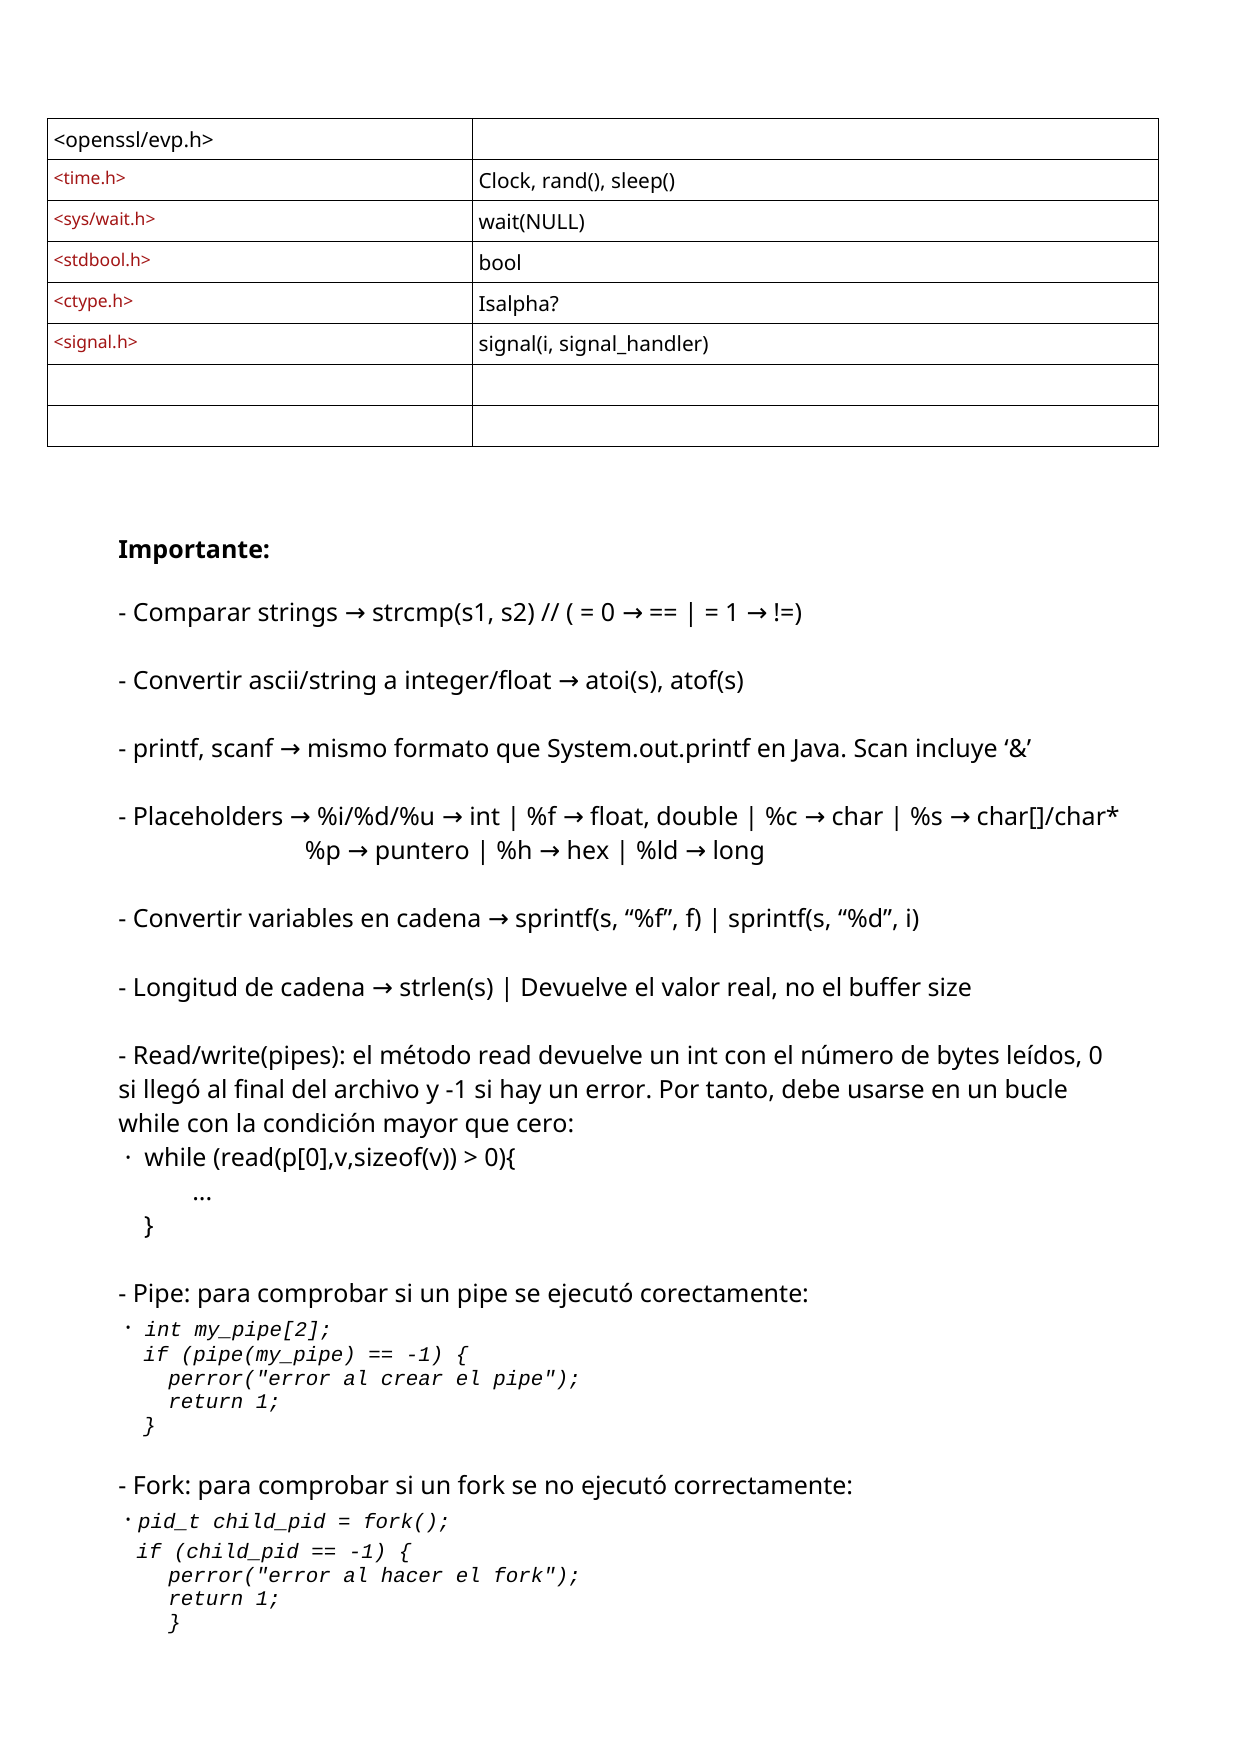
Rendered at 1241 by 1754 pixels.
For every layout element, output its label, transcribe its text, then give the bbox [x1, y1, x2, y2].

table_cell [473, 119, 1158, 159]
text return 1; [118, 1588, 1122, 1612]
table_cell Clock, rand(), sleep() [473, 160, 1158, 200]
table_cell [473, 406, 1158, 446]
table_cell <ctype.h> [48, 283, 472, 323]
table_cell <stdbool.h> [48, 242, 472, 282]
text return 1; [118, 1391, 1122, 1415]
text perror("error al crear el pipe"); [118, 1367, 1122, 1391]
table_cell Isalpha? [473, 283, 1158, 323]
table_cell [48, 365, 472, 405]
text - Longitud de cadena → strlen(s) | Devuelve el valor real, no el buffer size [118, 969, 1122, 1003]
text perror("error al hacer el fork"); [118, 1564, 1122, 1588]
table_cell bool [473, 242, 1158, 282]
text if (pipe(my_pipe) == -1) { [118, 1344, 1122, 1367]
text - Pipe: para comprobar si un pipe se ejecutó corectamente: [118, 1276, 1122, 1310]
text ... [118, 1173, 1122, 1208]
text - printf, scanf → mismo formato que System.out.printf en Java. Scan incluye ‘&’ [118, 731, 1122, 765]
text Importante: [118, 532, 1122, 566]
text - Placeholders → %i/%d/%u → int | %f → float, double | %c → char | %s → char[]/char* [118, 799, 1122, 833]
text if (child_pid == -1) { [118, 1536, 1122, 1564]
table_cell [48, 406, 472, 446]
table_cell wait(NULL) [473, 201, 1158, 241]
text · int my_pipe[2]; [118, 1310, 1122, 1344]
text - Read/write(pipes): el método read devuelve un int con el número de bytes leídos, 0 si llegó al final del archivo y -1 si hay un error. Por tanto, debe usarse en un bucle while con la condición mayor que cero: · while (read(p[0],v,sizeof(v)) > 0){ [118, 1037, 1122, 1173]
table_cell <time.h> [48, 160, 472, 200]
table_cell signal(i, signal_handler) [473, 324, 1158, 364]
table_cell [473, 365, 1158, 405]
text - Comparar strings → strcmp(s1, s2) // ( = 0 → == | = 1 → !=) [118, 594, 1122, 628]
text } [118, 1612, 1122, 1636]
text · pid_t child_pid = fork(); [118, 1502, 1122, 1536]
text } [118, 1415, 1122, 1438]
table_cell <sys/wait.h> [48, 201, 472, 241]
text - Convertir variables en cadena → sprintf(s, “%f”, f) | sprintf(s, “%d”, i) [118, 901, 1122, 935]
text - Convertir ascii/string a integer/float → atoi(s), atof(s) [118, 663, 1122, 697]
table_cell <signal.h> [48, 324, 472, 364]
text } [118, 1208, 1122, 1242]
text %p → puntero | %h → hex | %ld → long [118, 833, 1122, 867]
text - Fork: para comprobar si un fork se no ejecutó correctamente: [118, 1468, 1122, 1502]
table_cell <openssl/evp.h> [48, 119, 472, 159]
